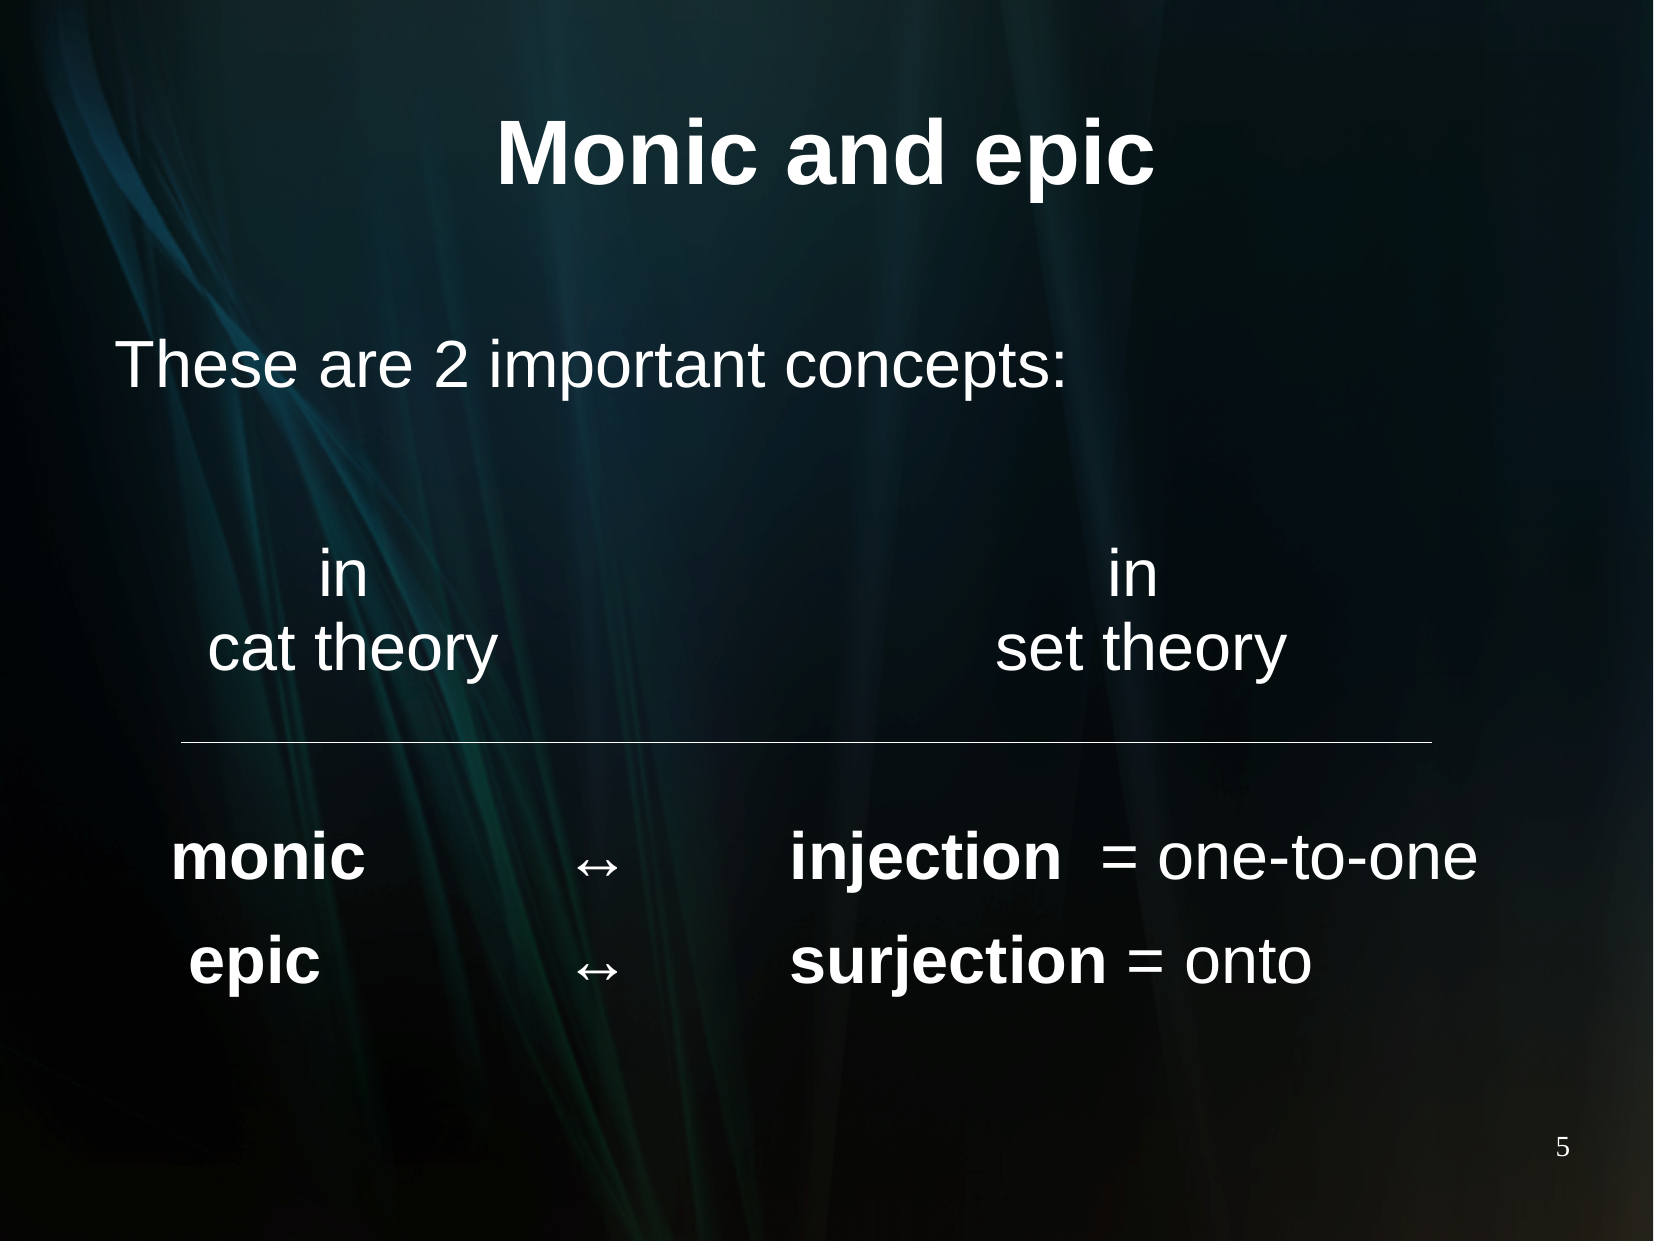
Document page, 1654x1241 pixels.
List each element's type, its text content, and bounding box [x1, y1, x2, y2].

picture [0, 0, 1654, 1241]
title Monic and epic [82, 49, 1571, 257]
list These are 2 important concepts: in in cat theory set theory monic ↔ injection = one-to-one epic ↔ surjection = onto [114, 327, 1528, 999]
